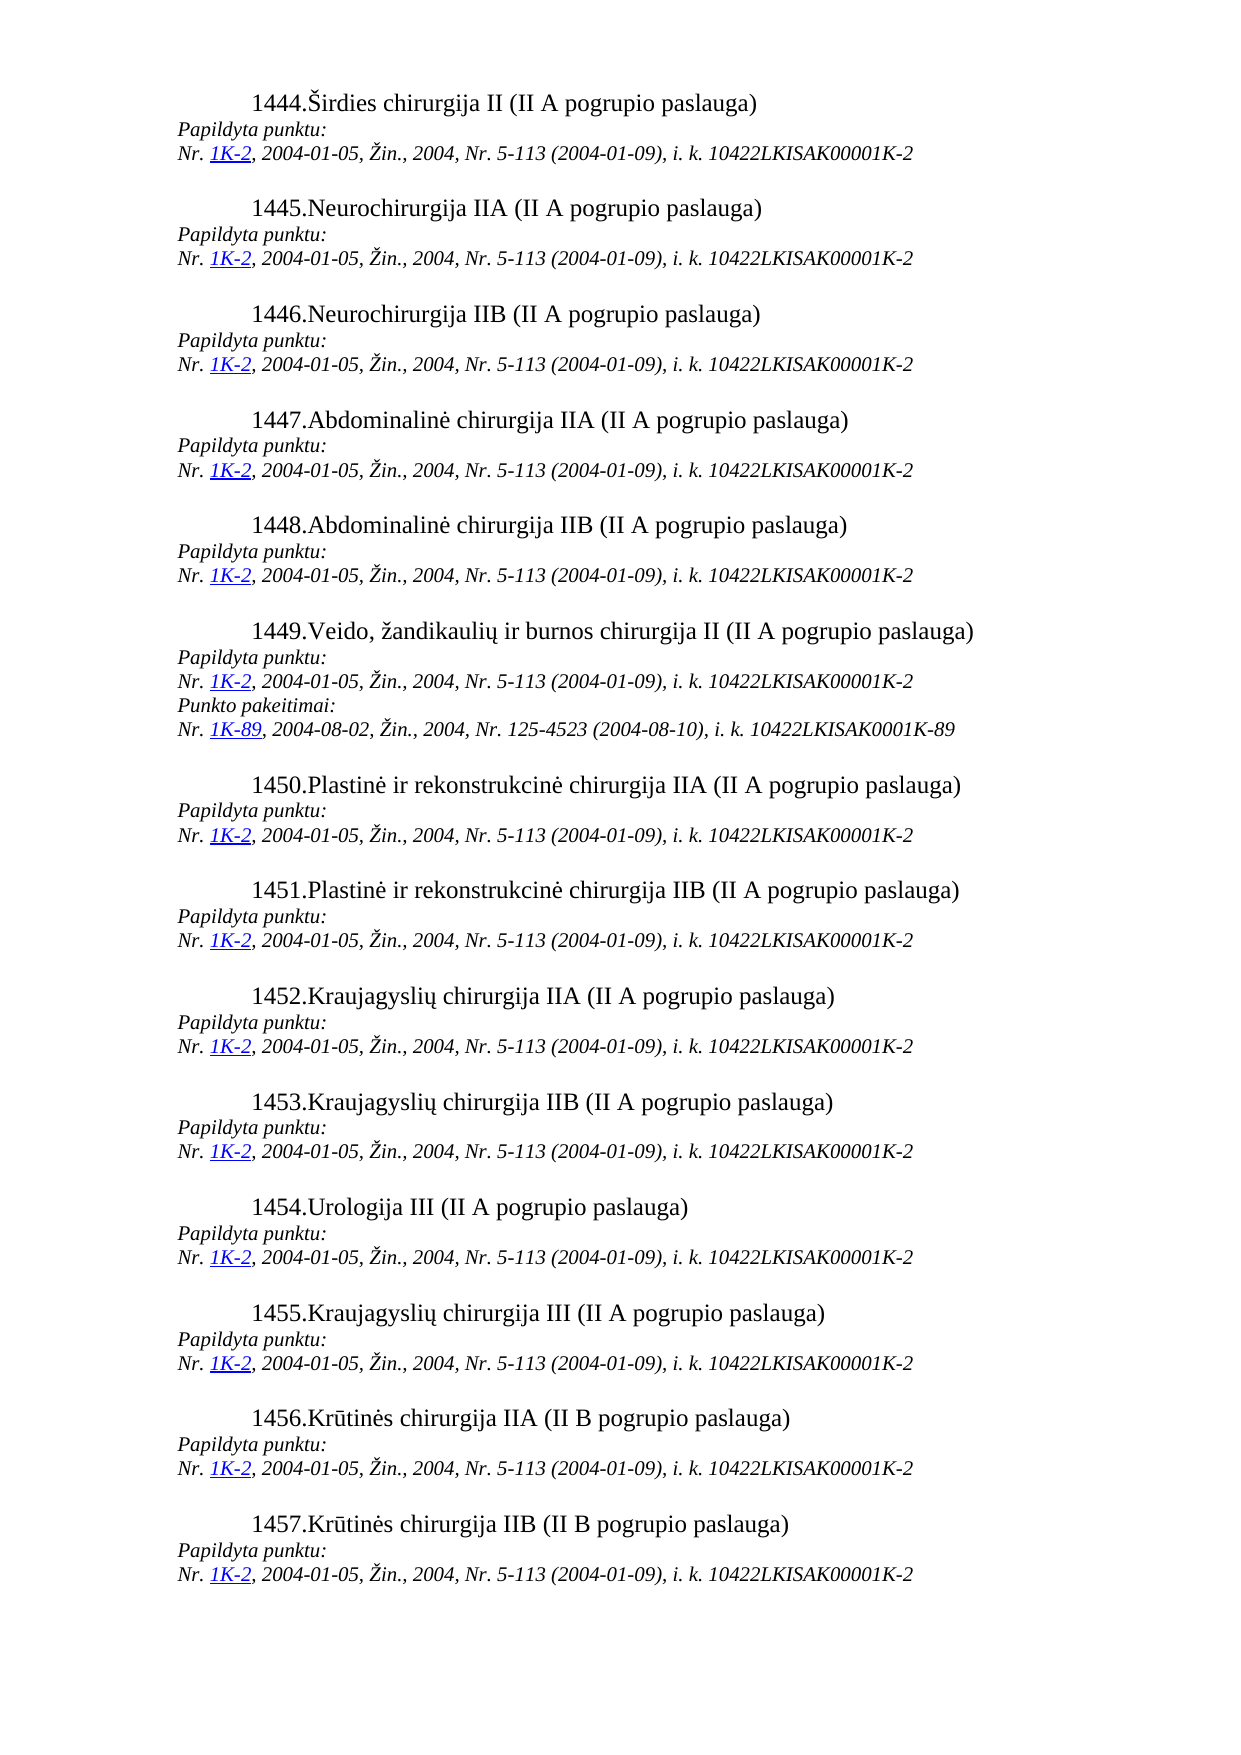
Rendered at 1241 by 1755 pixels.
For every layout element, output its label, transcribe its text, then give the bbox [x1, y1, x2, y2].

text Papildyta punktu: [177, 117, 1181, 141]
text Papildyta punktu: [177, 1538, 1181, 1562]
text 1450.Plastinė ir rekonstrukcinė chirurgija IIA (II A pogrupio paslauga) [177, 770, 1181, 798]
text 1446.Neurochirurgija IIB (II A pogrupio paslauga) [177, 299, 1181, 328]
text 1452.Kraujagyslių chirurgija IIA (II A pogrupio paslauga) [177, 981, 1181, 1010]
text Papildyta punktu: [177, 222, 1181, 246]
text Papildyta punktu: [177, 328, 1181, 352]
text Papildyta punktu: [177, 904, 1181, 928]
text Papildyta punktu: [177, 1221, 1181, 1245]
text Nr. 1K-2, 2004-01-05, Žin., 2004, Nr. 5-113 (2004-01-09), i. k. 10422LKISAK00001K-2 [177, 352, 1181, 376]
text Nr. 1K-2, 2004-01-05, Žin., 2004, Nr. 5-113 (2004-01-09), i. k. 10422LKISAK00001K-2 [177, 141, 1181, 165]
text Punkto pakeitimai: [177, 693, 1181, 717]
text Nr. 1K-2, 2004-01-05, Žin., 2004, Nr. 5-113 (2004-01-09), i. k. 10422LKISAK00001K-2 [177, 1034, 1181, 1058]
text 1457.Krūtinės chirurgija IIB (II B pogrupio paslauga) [177, 1509, 1181, 1538]
text Nr. 1K-2, 2004-01-05, Žin., 2004, Nr. 5-113 (2004-01-09), i. k. 10422LKISAK00001K-2 [177, 1139, 1181, 1163]
text Nr. 1K-2, 2004-01-05, Žin., 2004, Nr. 5-113 (2004-01-09), i. k. 10422LKISAK00001K-2 [177, 1456, 1181, 1480]
text Nr. 1K-2, 2004-01-05, Žin., 2004, Nr. 5-113 (2004-01-09), i. k. 10422LKISAK00001K-2 [177, 457, 1181, 482]
text Papildyta punktu: [177, 798, 1181, 822]
text 1456.Krūtinės chirurgija IIA (II B pogrupio paslauga) [177, 1403, 1181, 1432]
text Nr. 1K-2, 2004-01-05, Žin., 2004, Nr. 5-113 (2004-01-09), i. k. 10422LKISAK00001K-2 [177, 928, 1181, 952]
text Nr. 1K-2, 2004-01-05, Žin., 2004, Nr. 5-113 (2004-01-09), i. k. 10422LKISAK00001K-2 [177, 1351, 1181, 1375]
text Nr. 1K-2, 2004-01-05, Žin., 2004, Nr. 5-113 (2004-01-09), i. k. 10422LKISAK00001K-2 [177, 669, 1181, 693]
text Papildyta punktu: [177, 1010, 1181, 1034]
text 1449.Veido, žandikaulių ir burnos chirurgija II (II A pogrupio paslauga) [177, 616, 1181, 645]
text 1451.Plastinė ir rekonstrukcinė chirurgija IIB (II A pogrupio paslauga) [177, 875, 1181, 904]
text Nr. 1K-2, 2004-01-05, Žin., 2004, Nr. 5-113 (2004-01-09), i. k. 10422LKISAK00001K-2 [177, 563, 1181, 587]
text Nr. 1K-2, 2004-01-05, Žin., 2004, Nr. 5-113 (2004-01-09), i. k. 10422LKISAK00001K-2 [177, 822, 1181, 847]
text Nr. 1K-2, 2004-01-05, Žin., 2004, Nr. 5-113 (2004-01-09), i. k. 10422LKISAK00001K-2 [177, 1245, 1181, 1269]
text 1447.Abdominalinė chirurgija IIA (II A pogrupio paslauga) [177, 405, 1181, 433]
text Papildyta punktu: [177, 539, 1181, 563]
text 1448.Abdominalinė chirurgija IIB (II A pogrupio paslauga) [177, 510, 1181, 539]
text Papildyta punktu: [177, 1115, 1181, 1139]
text 1445.Neurochirurgija IIA (II A pogrupio paslauga) [177, 193, 1181, 222]
text Papildyta punktu: [177, 433, 1181, 457]
text 1454.Urologija III (II A pogrupio paslauga) [177, 1192, 1181, 1221]
text Nr. 1K-2, 2004-01-05, Žin., 2004, Nr. 5-113 (2004-01-09), i. k. 10422LKISAK00001K-2 [177, 1562, 1181, 1586]
text 1453.Kraujagyslių chirurgija IIB (II A pogrupio paslauga) [177, 1087, 1181, 1115]
text Nr. 1K-89, 2004-08-02, Žin., 2004, Nr. 125-4523 (2004-08-10), i. k. 10422LKISAK0001K-89 [177, 717, 1181, 741]
text Papildyta punktu: [177, 1432, 1181, 1456]
text Papildyta punktu: [177, 645, 1181, 669]
text Nr. 1K-2, 2004-01-05, Žin., 2004, Nr. 5-113 (2004-01-09), i. k. 10422LKISAK00001K-2 [177, 246, 1181, 270]
text 1455.Kraujagyslių chirurgija III (II A pogrupio paslauga) [177, 1298, 1181, 1327]
text 1444.Širdies chirurgija II (II A pogrupio paslauga) [177, 88, 1181, 117]
text Papildyta punktu: [177, 1327, 1181, 1351]
